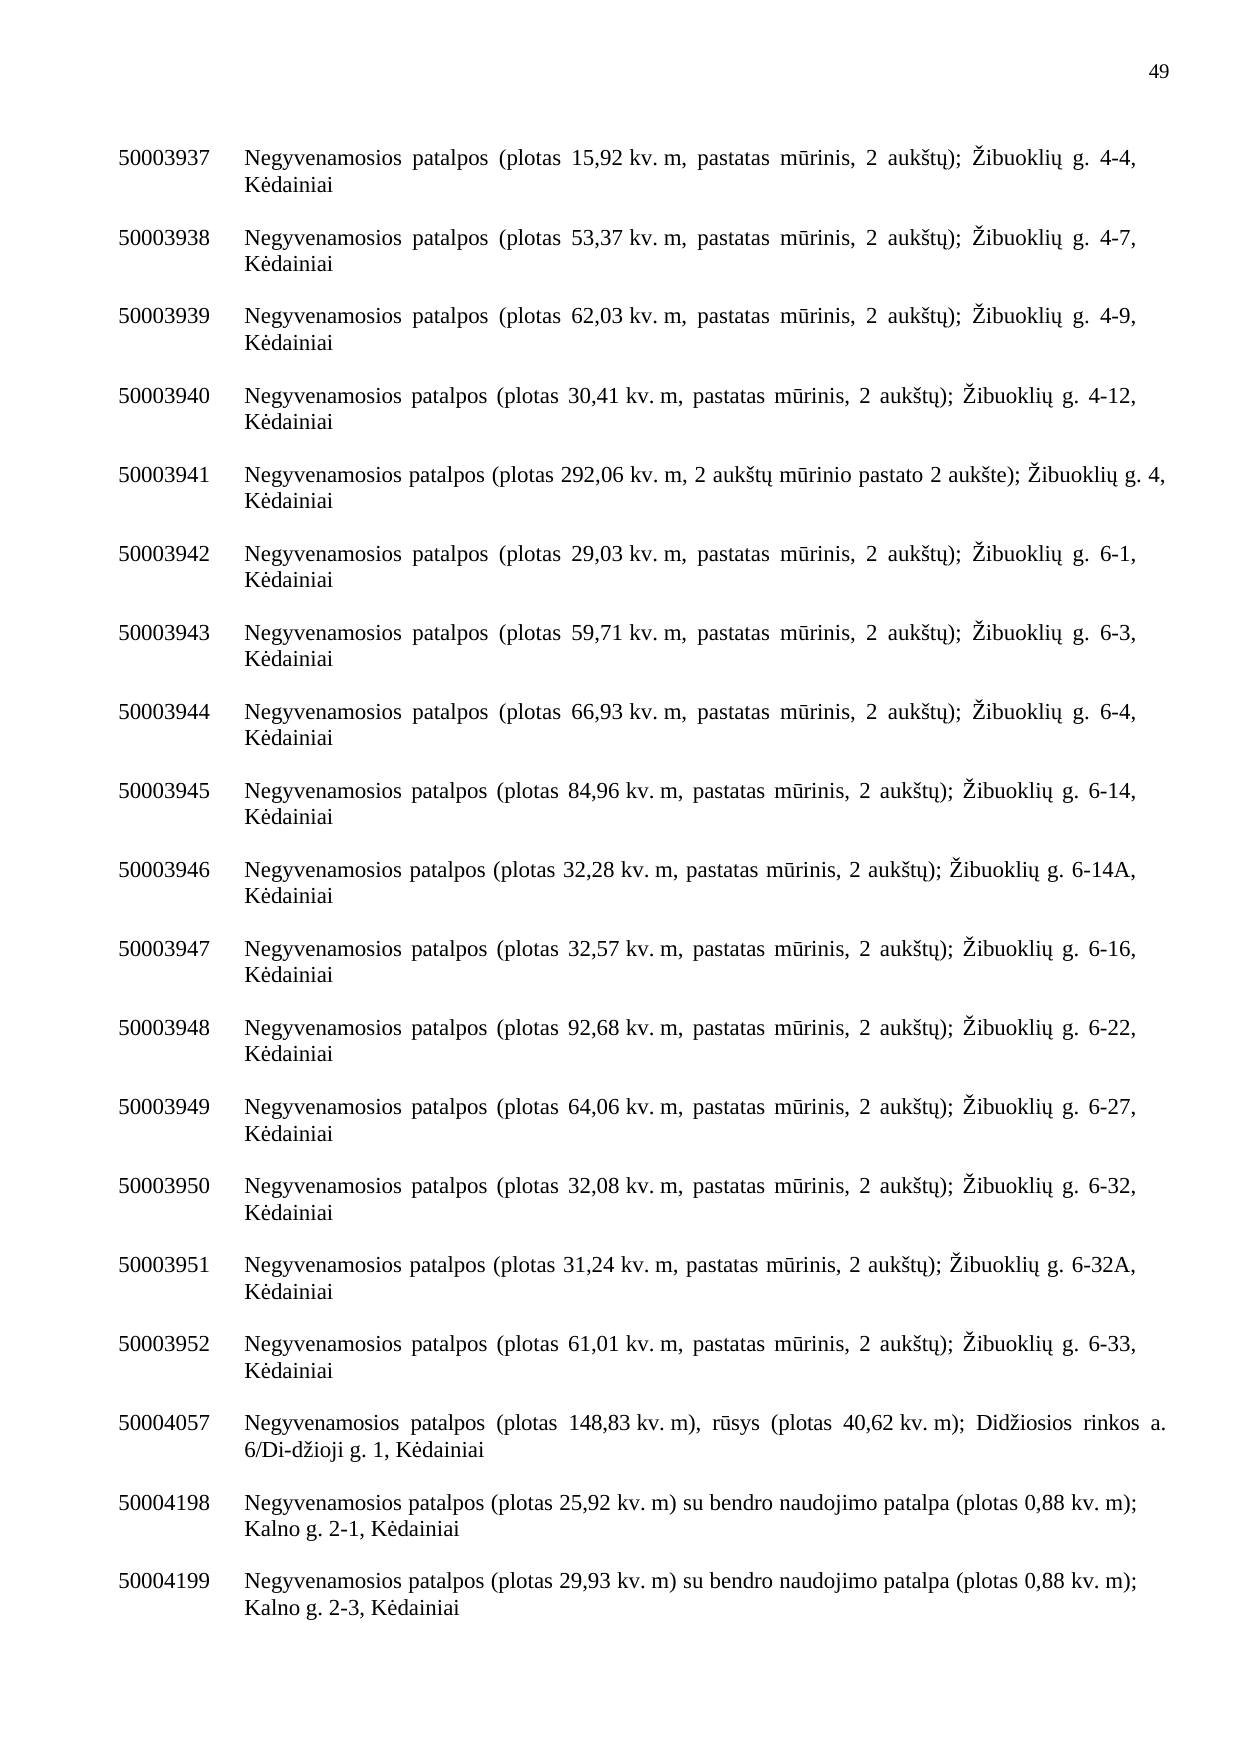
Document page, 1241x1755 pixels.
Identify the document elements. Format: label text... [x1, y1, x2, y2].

table_cell 50003948 [101, 1014, 233, 1067]
table_cell 50004199 [101, 1568, 233, 1620]
table_cell [101, 1541, 1198, 1568]
table_cell Negyvenamosios patalpos (plotas 53,37 kv. m, pastatas mūrinis, 2 aukštų); Žibuoklių g. 4-7, Kėdainiai [233, 224, 1148, 276]
table_cell 50003941 [101, 461, 233, 513]
table_cell Negyvenamosios patalpos (plotas 30,41 kv. m, pastatas mūrinis, 2 aukštų); Žibuoklių g. 4-12, Kėdainiai [233, 382, 1148, 434]
table_cell Negyvenamosios patalpos (plotas 29,03 kv. m, pastatas mūrinis, 2 aukštų); Žibuoklių g. 6-1, Kėdainiai [233, 540, 1148, 592]
table_cell [1148, 382, 1163, 434]
table_cell 50003940 [101, 382, 233, 434]
table_cell Negyvenamosios patalpos (plotas 15,92 kv. m, pastatas mūrinis, 2 aukštų); Žibuoklių g. 4-4, Kėdainiai [233, 145, 1148, 197]
table_cell [1178, 461, 1192, 513]
table_cell [1178, 303, 1192, 355]
table_cell [101, 118, 1198, 144]
table_cell [101, 514, 1198, 540]
table_cell [1163, 777, 1178, 830]
table_cell [101, 1067, 1198, 1093]
table_cell 50003944 [101, 698, 233, 751]
table_cell Negyvenamosios patalpos (plotas 84,96 kv. m, pastatas mūrinis, 2 aukštų); Žibuoklių g. 6-14, Kėdainiai [233, 777, 1148, 830]
table_cell [1148, 540, 1163, 592]
table_cell [1148, 777, 1163, 830]
table_cell [1193, 1568, 1198, 1620]
table_cell [1148, 1330, 1163, 1383]
table_cell Negyvenamosios patalpos (plotas 64,06 kv. m, pastatas mūrinis, 2 aukštų); Žibuoklių g. 6-27, Kėdainiai [233, 1093, 1148, 1146]
table_cell [1148, 1489, 1163, 1541]
table_cell [1163, 619, 1178, 672]
table_cell [1178, 540, 1192, 592]
table_cell [1193, 145, 1198, 197]
table_cell [1178, 777, 1192, 830]
table_cell 50004198 [101, 1489, 233, 1541]
table_cell Negyvenamosios patalpos (plotas 62,03 kv. m, pastatas mūrinis, 2 aukštų); Žibuoklių g. 4-9, Kėdainiai [233, 303, 1148, 355]
table_cell Negyvenamosios patalpos (plotas 32,28 kv. m, pastatas mūrinis, 2 aukštų); Žibuoklių g. 6-14A, Kėdainiai [233, 856, 1148, 909]
table_cell 50003950 [101, 1172, 233, 1225]
table_cell Negyvenamosios patalpos (plotas 92,68 kv. m, pastatas mūrinis, 2 aukštų); Žibuoklių g. 6-22, Kėdainiai [233, 1014, 1148, 1067]
table_cell [1163, 224, 1178, 276]
table_cell [1193, 1172, 1198, 1225]
table_cell [1193, 935, 1198, 988]
table_cell [1178, 1489, 1192, 1541]
table_cell [1193, 1489, 1198, 1541]
table_cell 50003951 [101, 1251, 233, 1304]
table_cell [1193, 461, 1198, 513]
table_cell [101, 197, 1198, 223]
table_cell [101, 988, 1198, 1014]
table_cell [1163, 1251, 1178, 1304]
table_cell [1148, 1251, 1163, 1304]
table_cell [1193, 224, 1198, 276]
table_cell [1178, 145, 1192, 197]
table_cell [1148, 303, 1163, 355]
table_cell 50003945 [101, 777, 233, 830]
table_cell [1193, 1251, 1198, 1304]
table_cell 50003947 [101, 935, 233, 988]
table_cell [1148, 1568, 1163, 1620]
table_cell Negyvenamosios patalpos (plotas 61,01 kv. m, pastatas mūrinis, 2 aukštų); Žibuoklių g. 6-33, Kėdainiai [233, 1330, 1148, 1383]
table_cell [1193, 1014, 1198, 1067]
table_cell Negyvenamosios patalpos (plotas 32,08 kv. m, pastatas mūrinis, 2 aukštų); Žibuoklių g. 6-32, Kėdainiai [233, 1172, 1148, 1225]
table_cell [1163, 1330, 1178, 1383]
table_cell [1163, 303, 1178, 355]
table_cell [1163, 856, 1178, 909]
table_cell [1193, 303, 1198, 355]
table_cell [1148, 1014, 1163, 1067]
table_cell Negyvenamosios patalpos (plotas 25,92 kv. m) su bendro naudojimo patalpa (plotas 0,88 kv. m); Kalno g. 2-1, Kėdainiai [233, 1489, 1148, 1541]
table_cell [1178, 1330, 1192, 1383]
table_cell [1148, 698, 1163, 751]
table_cell [1193, 1330, 1198, 1383]
table_cell [101, 1304, 1198, 1330]
table_cell [1178, 1172, 1192, 1225]
table_cell [1193, 540, 1198, 592]
table_cell [1178, 224, 1192, 276]
table_cell [1193, 698, 1198, 751]
table_cell [1163, 540, 1178, 592]
table_cell [1178, 1251, 1192, 1304]
table_cell Negyvenamosios patalpos (plotas 59,71 kv. m, pastatas mūrinis, 2 aukštų); Žibuoklių g. 6-3, Kėdainiai [233, 619, 1148, 672]
table_cell [1163, 1568, 1178, 1620]
table_cell [1163, 698, 1178, 751]
table_cell [1148, 935, 1163, 988]
table_cell [1178, 1568, 1192, 1620]
table_cell [101, 830, 1198, 856]
table_cell [1148, 145, 1163, 197]
table_cell 50004057 [101, 1410, 233, 1462]
table_cell Negyvenamosios patalpos (plotas 32,57 kv. m, pastatas mūrinis, 2 aukštų); Žibuoklių g. 6-16, Kėdainiai [233, 935, 1148, 988]
table_cell [1193, 856, 1198, 909]
table_cell [1163, 1489, 1178, 1541]
table_cell [101, 276, 1198, 303]
table_cell Negyvenamosios patalpos (plotas 29,93 kv. m) su bendro naudojimo patalpa (plotas 0,88 kv. m); Kalno g. 2-3, Kėdainiai [233, 1568, 1148, 1620]
table_cell Negyvenamosios patalpos (plotas 31,24 kv. m, pastatas mūrinis, 2 aukštų); Žibuoklių g. 6-32A, Kėdainiai [233, 1251, 1148, 1304]
table_cell [1163, 1014, 1178, 1067]
table_cell [1163, 382, 1178, 434]
table_cell [1148, 619, 1163, 672]
table_cell [101, 1146, 1198, 1172]
table_cell [1148, 1172, 1163, 1225]
table_cell [1178, 382, 1192, 434]
table_cell [1178, 1093, 1192, 1146]
table_cell [101, 751, 1198, 777]
table_cell [1193, 1410, 1198, 1462]
table_cell 50003939 [101, 303, 233, 355]
table_cell [101, 434, 1198, 461]
table_cell [1148, 224, 1163, 276]
table_cell Negyvenamosios patalpos (plotas 66,93 kv. m, pastatas mūrinis, 2 aukštų); Žibuoklių g. 6-4, Kėdainiai [233, 698, 1148, 751]
table_cell [101, 355, 1198, 382]
table_cell [101, 1225, 1198, 1251]
table_cell Negyvenamosios patalpos (plotas 148,83 kv. m), rūsys (plotas 40,62 kv. m); Didžiosios rinkos a. 6/Di-džioji g. 1, Kėdainiai [233, 1410, 1178, 1462]
table_cell [1193, 619, 1198, 672]
table_cell [1178, 935, 1192, 988]
table_cell Negyvenamosios patalpos (plotas 292,06 kv. m, 2 aukštų mūrinio pastato 2 aukšte); Žibuoklių g. 4, Kėdainiai [233, 461, 1178, 513]
table_cell [1178, 1410, 1192, 1462]
table_cell [1178, 856, 1192, 909]
table_cell [1163, 1172, 1178, 1225]
table_cell 50003943 [101, 619, 233, 672]
table_cell 50003952 [101, 1330, 233, 1383]
table_cell [1193, 382, 1198, 434]
table_cell [1163, 935, 1178, 988]
table_cell [1148, 856, 1163, 909]
table_cell [1178, 619, 1192, 672]
table_cell [1178, 1014, 1192, 1067]
table_cell [101, 1383, 1198, 1409]
table_cell 50003942 [101, 540, 233, 592]
table_cell [1178, 698, 1192, 751]
table_cell [1193, 1093, 1198, 1146]
table_cell 50003946 [101, 856, 233, 909]
table_cell [101, 672, 1198, 698]
table_cell [1163, 1093, 1178, 1146]
table_cell [1148, 1093, 1163, 1146]
table_cell [1163, 145, 1178, 197]
table_cell [101, 909, 1198, 935]
table_cell 50003949 [101, 1093, 233, 1146]
table_cell [101, 1462, 1198, 1488]
table_cell [101, 593, 1198, 619]
table_cell 50003938 [101, 224, 233, 276]
table_cell [1193, 777, 1198, 830]
table_cell 50003937 [101, 145, 233, 197]
